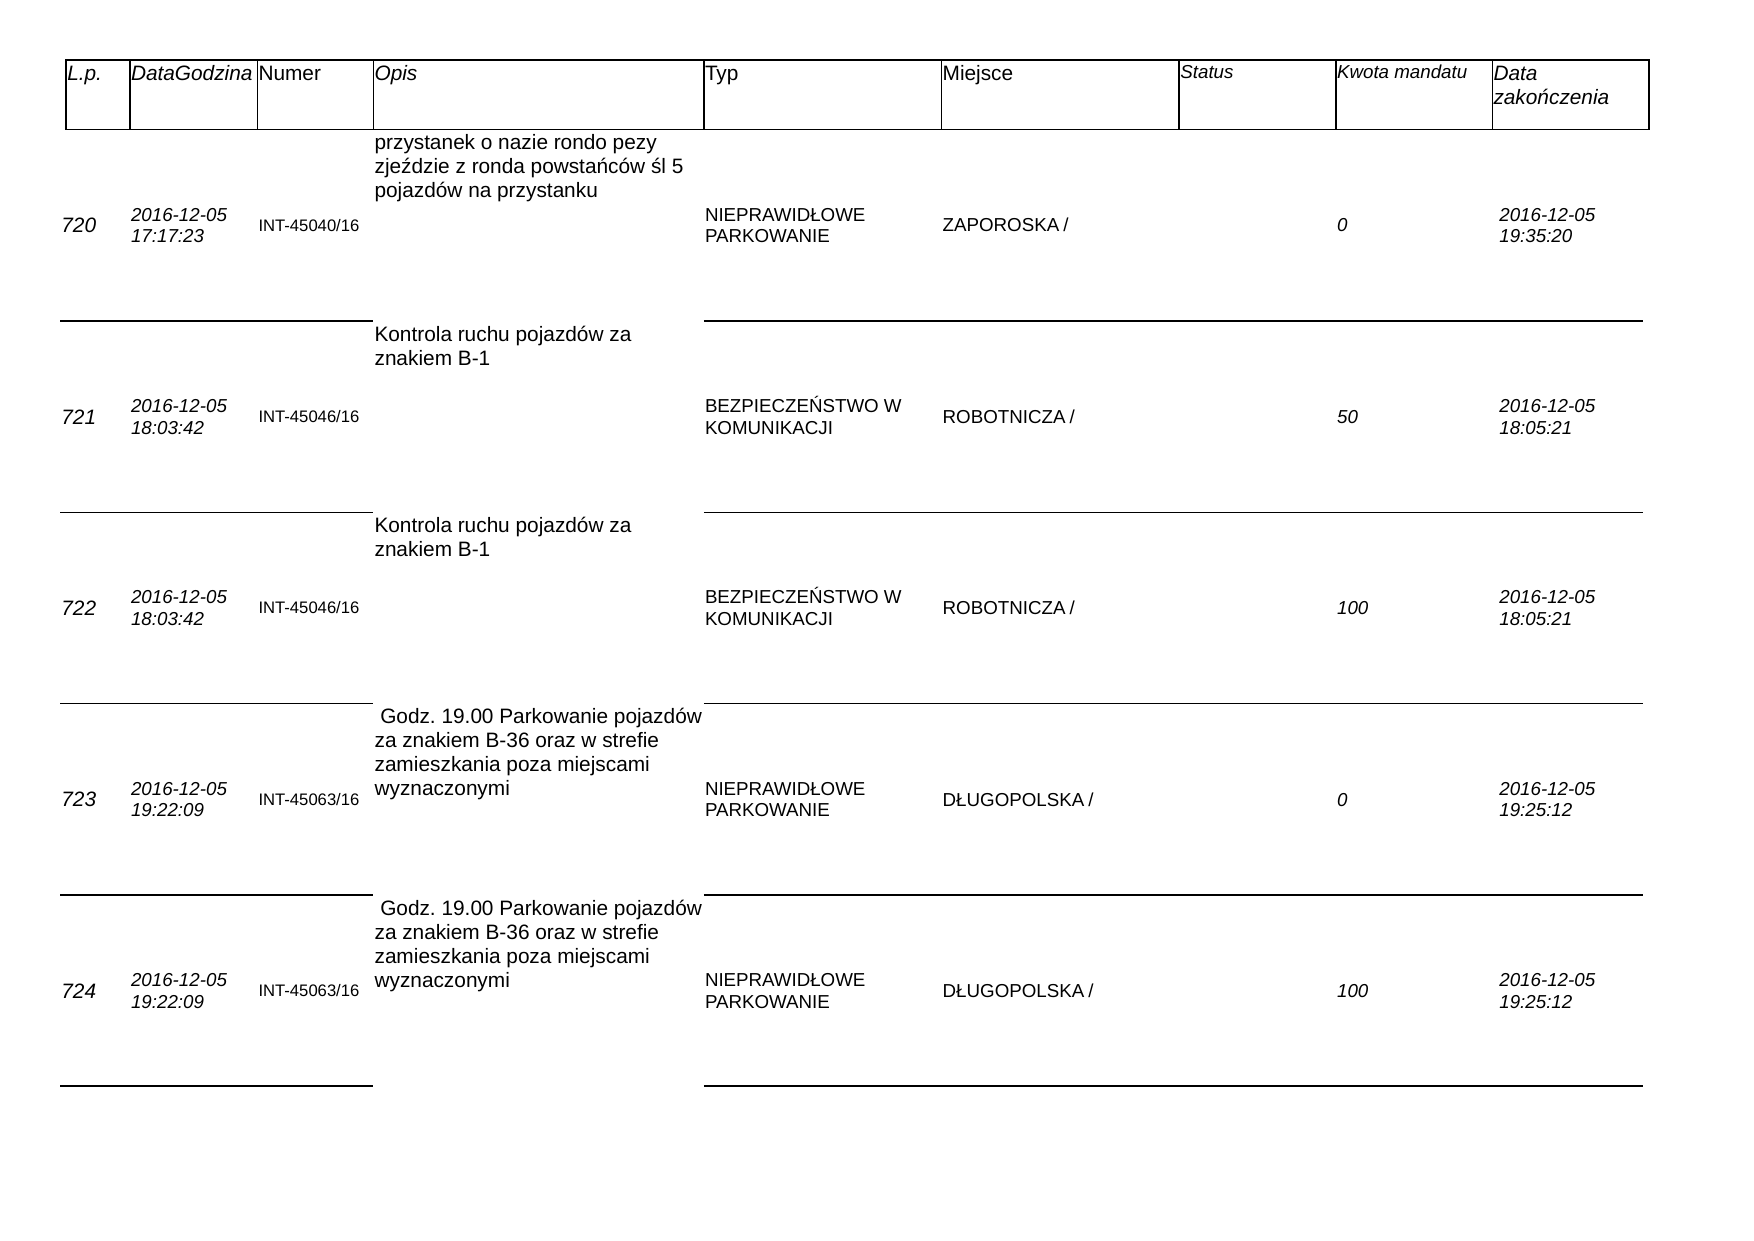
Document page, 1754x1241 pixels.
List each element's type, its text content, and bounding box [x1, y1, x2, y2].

table_cell 2016-12-05 19:25:12 [1498, 896, 1643, 1085]
table_cell 722 [60, 513, 130, 703]
table_cell [1179, 130, 1336, 320]
table_cell 723 [60, 704, 130, 894]
table_cell ROBOTNICZA / [941, 513, 1179, 703]
table_cell BEZPIECZEŃSTWO W KOMUNIKACJI [704, 513, 941, 703]
table_header Numer [258, 61, 373, 129]
table_cell [1643, 511, 1649, 703]
table_header [60, 59, 65, 129]
table_cell INT-45063/16 [257, 704, 373, 894]
table_header DataGodzina [131, 61, 257, 129]
table_header L.p. [67, 61, 129, 129]
table_cell 0 [1336, 704, 1498, 894]
table_header Data zakończenia [1493, 61, 1648, 129]
table_cell [1179, 896, 1336, 1085]
table_cell [1643, 894, 1649, 1085]
table_cell [1179, 322, 1336, 511]
table_cell NIEPRAWIDŁOWE PARKOWANIE [704, 704, 941, 894]
table_cell [1643, 320, 1649, 511]
table_cell INT-45063/16 [257, 896, 373, 1085]
table_cell 724 [60, 896, 130, 1085]
table_cell 2016-12-05 18:05:21 [1498, 322, 1643, 511]
table_cell 2016-12-05 19:35:20 [1498, 130, 1643, 320]
table_cell 2016-12-05 18:05:21 [1498, 513, 1643, 703]
table_header Typ [705, 61, 941, 129]
table_cell [1643, 703, 1649, 894]
table_header Kwota mandatu [1337, 61, 1492, 129]
table_cell NIEPRAWIDŁOWE PARKOWANIE [704, 130, 941, 320]
table_cell 2016-12-05 19:22:09 [130, 704, 257, 894]
table_cell INT-45046/16 [257, 322, 373, 511]
table_header Miejsce [942, 61, 1178, 129]
table_cell Kontrola ruchu pojazdów za znakiem B-1 [373, 320, 704, 511]
table_cell 2016-12-05 18:03:42 [130, 513, 257, 703]
table_cell 50 [1336, 322, 1498, 511]
table_cell 100 [1336, 896, 1498, 1085]
table_cell INT-45040/16 [257, 130, 373, 320]
table_cell 2016-12-05 18:03:42 [130, 322, 257, 511]
table_cell 0 [1336, 130, 1498, 320]
table_cell ROBOTNICZA / [941, 322, 1179, 511]
table_cell ZAPOROSKA / [941, 130, 1179, 320]
table_cell [1179, 704, 1336, 894]
table_cell BEZPIECZEŃSTWO W KOMUNIKACJI [704, 322, 941, 511]
table_cell [1643, 130, 1649, 320]
table_cell 2016-12-05 19:25:12 [1498, 704, 1643, 894]
table_header Status [1180, 61, 1335, 129]
table_cell 2016-12-05 19:22:09 [130, 896, 257, 1085]
table_cell 721 [60, 322, 130, 511]
table_cell DŁUGOPOLSKA / [941, 704, 1179, 894]
table_cell Godz. 19.00 Parkowanie pojazdów za znakiem B-36 oraz w strefie zamieszkania poza miejscami wyznaczonymi [373, 894, 704, 1085]
table_cell DŁUGOPOLSKA / [941, 896, 1179, 1085]
table_cell NIEPRAWIDŁOWE PARKOWANIE [704, 896, 941, 1085]
table_cell Godz. 19.00 Parkowanie pojazdów za znakiem B-36 oraz w strefie zamieszkania poza miejscami wyznaczonymi [373, 703, 704, 894]
table_cell 100 [1336, 513, 1498, 703]
table_header Opis [374, 61, 703, 129]
table_cell przystanek o nazie rondo pezy zjeździe z ronda powstańców śl 5 pojazdów na przystanku [373, 130, 704, 320]
table_cell 2016-12-05 17:17:23 [130, 130, 257, 320]
table_cell [1179, 513, 1336, 703]
table_cell INT-45046/16 [257, 513, 373, 703]
table_cell Kontrola ruchu pojazdów za znakiem B-1 [373, 511, 704, 703]
table_cell 720 [60, 129, 130, 320]
